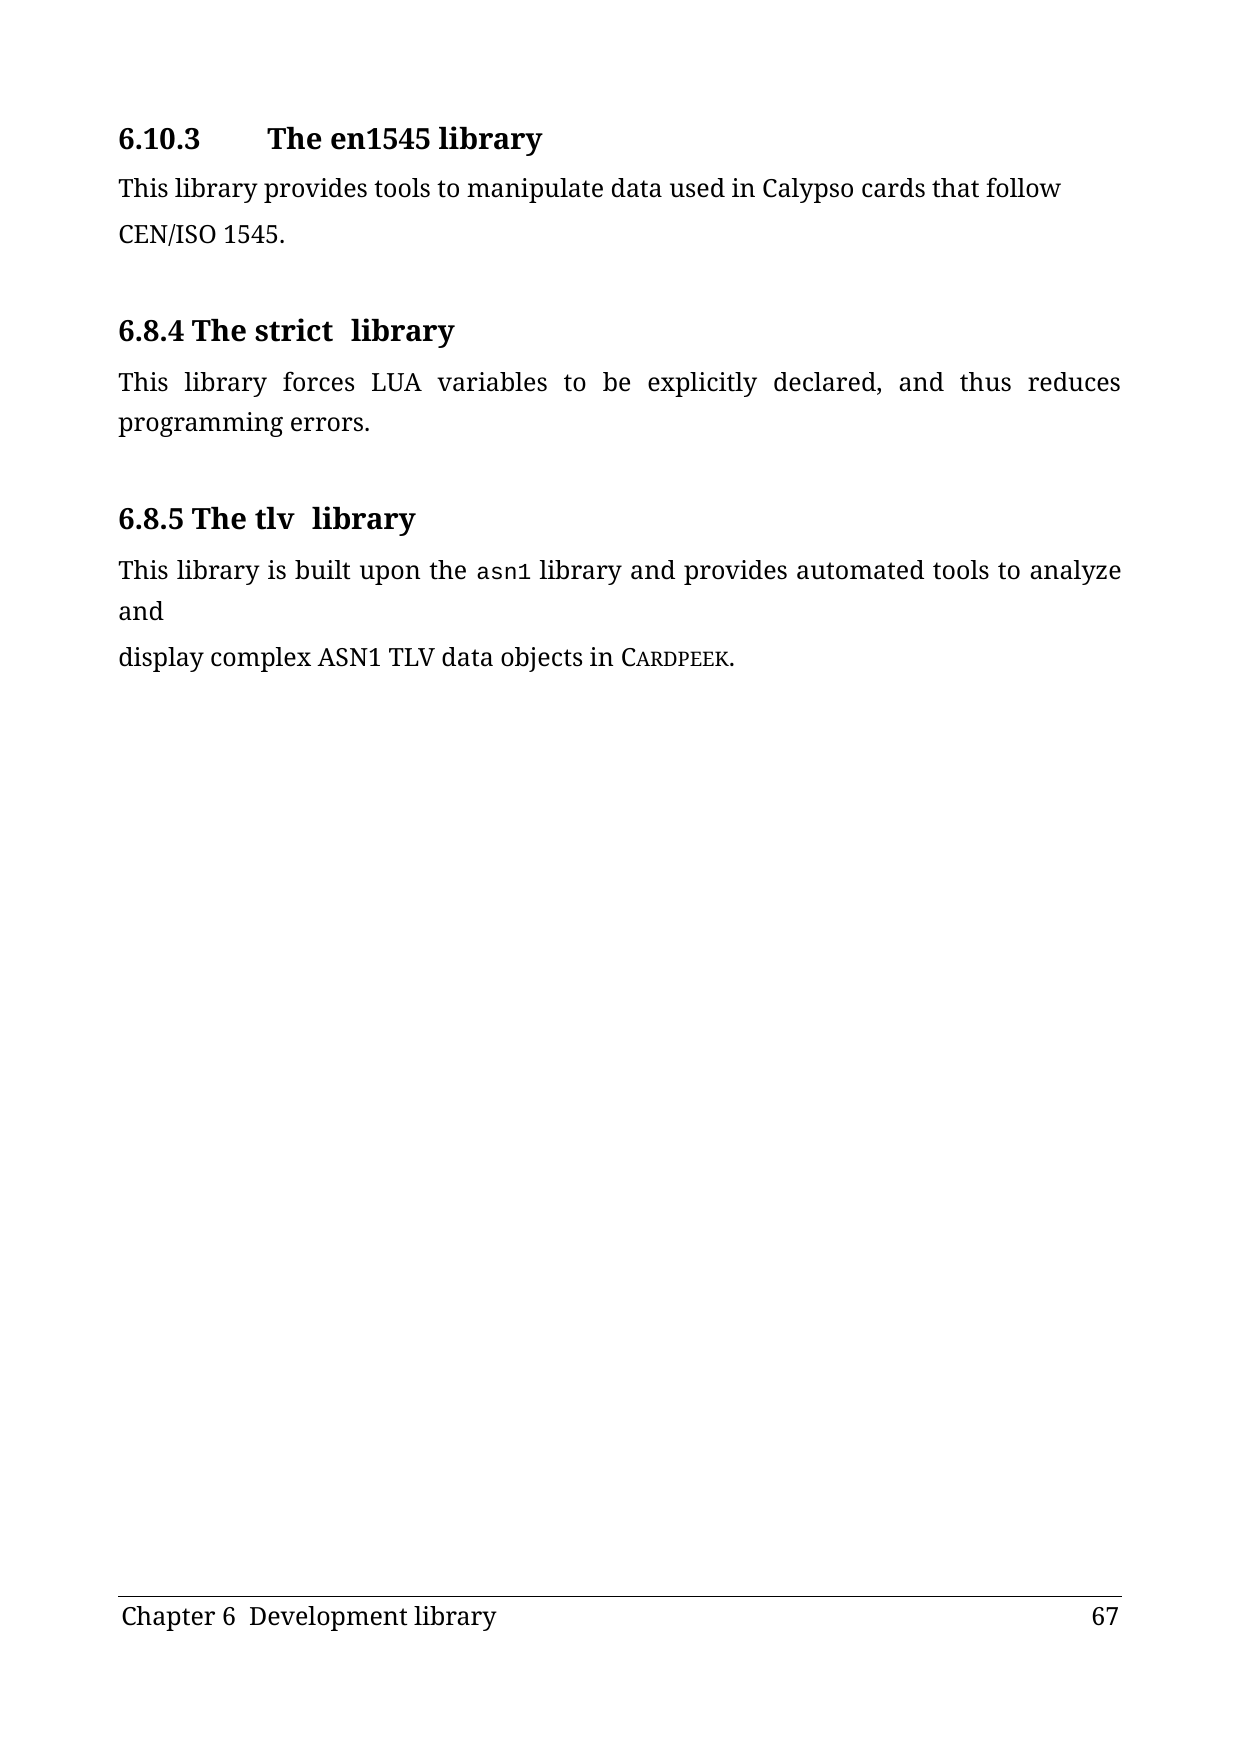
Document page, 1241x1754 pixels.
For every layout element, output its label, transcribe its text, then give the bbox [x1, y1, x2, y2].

text CEN/ISO 1545. [118, 217, 1122, 251]
text This library is built upon the asn1 library and provides automated tools to analyze and [118, 552, 1122, 627]
subtitle The en1545 library [118, 118, 1122, 158]
text This library forces LUA variables to be explicitly declared, and thus reduces programming errors. [118, 364, 1122, 439]
text This library provides tools to manipulate data used in Calypso cards that follow [118, 170, 1122, 204]
text 6.8.5 The tlv library [118, 499, 1122, 538]
text display complex ASN1 TLV data objects in Cardpeek. [118, 640, 1122, 674]
text 6.8.4 The strict library [118, 311, 1122, 350]
